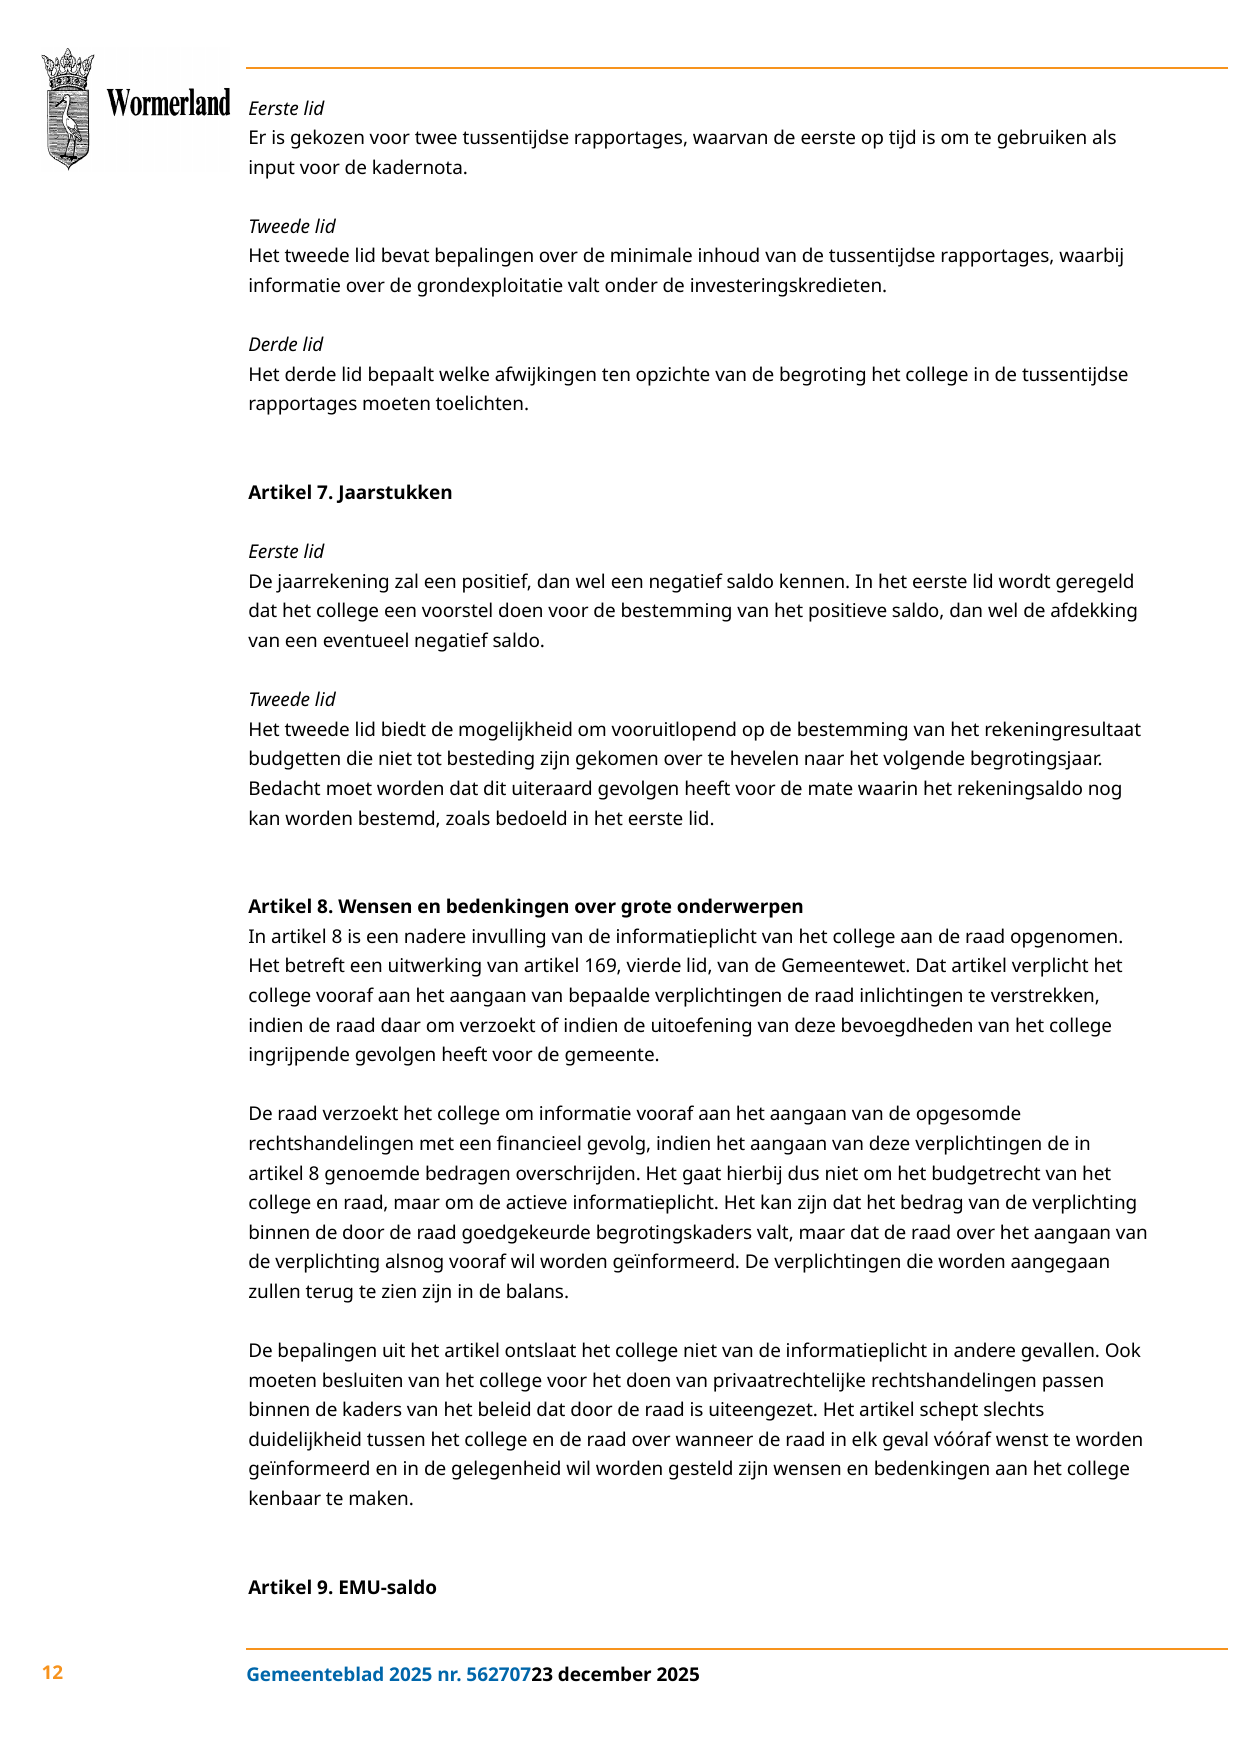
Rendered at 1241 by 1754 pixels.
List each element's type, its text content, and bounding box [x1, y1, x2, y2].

text De bepalingen uit het artikel ontslaat het college niet van de informatieplicht in andere gevallen. Ook moeten besluiten van het college voor het doen van privaatrechtelijke rechtshandelingen passen binnen de kaders van het beleid dat door de raad is uiteengezet. Het artikel schept slechts duidelijkheid tussen het college en de raad over wanneer de raad in elk geval vóóraf wenst te worden geïnformeerd en in de gelegenheid wil worden gesteld zijn wensen en bedenkingen aan het college kenbaar te maken. [248, 1337, 1152, 1511]
text Artikel 8. Wensen en bedenkingen over grote onderwerpen [248, 893, 1152, 919]
text Artikel 7. Jaarstukken [248, 479, 1152, 505]
text Het derde lid bepaalt welke afwijkingen ten opzichte van de begroting het college in de tussentijdse rapportages moeten toelichten. [248, 361, 1152, 416]
text Tweede lid [248, 686, 1152, 712]
text De jaarrekening zal een positief, dan wel een negatief saldo kennen. In het eerste lid wordt geregeld dat het college een voorstel doen voor de bestemming van het positieve saldo, dan wel de afdekking van een eventueel negatief saldo. [248, 568, 1152, 653]
picture [41, 47, 231, 172]
text De raad verzoekt het college om informatie vooraf aan het aangaan van de opgesomde rechtshandelingen met een financieel gevolg, indien het aangaan van deze verplichtingen de in artikel 8 genoemde bedragen overschrijden. Het gaat hierbij dus niet om het budgetrecht van het college en raad, maar om de actieve informatieplicht. Het kan zijn dat het bedrag van de verplichting binnen de door de raad goedgekeurde begrotingskaders valt, maar dat de raad over het aangaan van de verplichting alsnog vooraf wil worden geïnformeerd. De verplichtingen die worden aangegaan zullen terug te zien zijn in de balans. [248, 1101, 1152, 1304]
text Derde lid [248, 331, 1152, 357]
text Eerste lid [248, 538, 1152, 564]
text Eerste lid [248, 95, 1152, 121]
text Er is gekozen voor twee tussentijdse rapportages, waarvan de eerste op tijd is om te gebruiken als input voor de kadernota. [248, 124, 1152, 180]
text In artikel 8 is een nadere invulling van de informatieplicht van het college aan de raad opgenomen. Het betreft een uitwerking van artikel 169, vierde lid, van de Gemeentewet. Dat artikel verplicht het college vooraf aan het aangaan van bepaalde verplichtingen de raad inlichtingen te verstrekken, indien de raad daar om verzoekt of indien de uitoefening van deze bevoegdheden van het college ingrijpende gevolgen heeft voor de gemeente. [248, 923, 1152, 1067]
text Het tweede lid bevat bepalingen over de minimale inhoud van de tussentijdse rapportages, waarbij informatie over de grondexploitatie valt onder de investeringskredieten. [248, 243, 1152, 298]
text Het tweede lid biedt de mogelijkheid om vooruitlopend op de bestemming van het rekeningresultaat budgetten die niet tot besteding zijn gekomen over te hevelen naar het volgende begrotingsjaar. Bedacht moet worden dat dit uiteraard gevolgen heeft voor de mate waarin het rekeningsaldo nog kan worden bestemd, zoals bedoeld in het eerste lid. [248, 716, 1152, 831]
text Artikel 9. EMU-saldo [248, 1574, 1152, 1600]
text Tweede lid [248, 213, 1152, 239]
